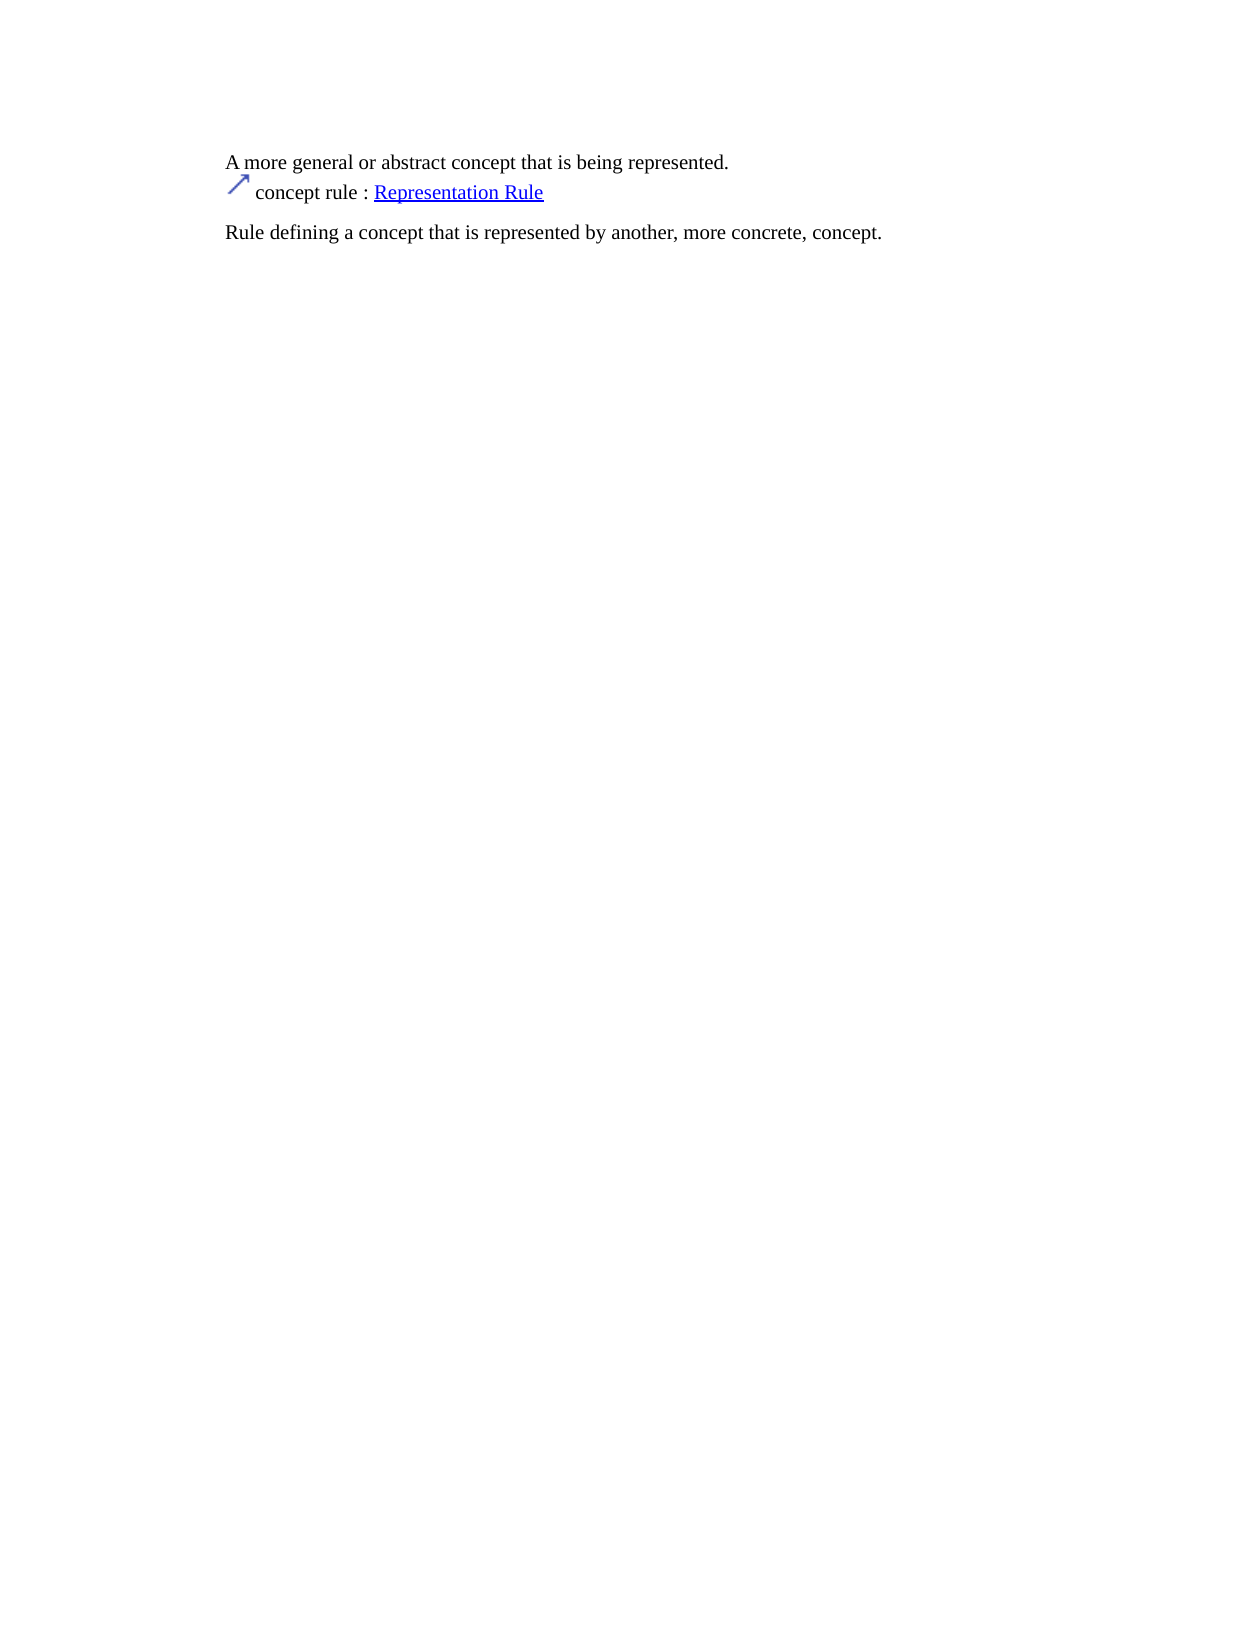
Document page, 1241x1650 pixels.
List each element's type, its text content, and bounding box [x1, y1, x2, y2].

text A more general or abstract concept that is being represented. [150, 150, 1090, 174]
picture [225, 174, 251, 199]
text concept rule : Representation Rule [150, 174, 1090, 204]
text Rule defining a concept that is represented by another, more concrete, concept. [150, 220, 1090, 244]
